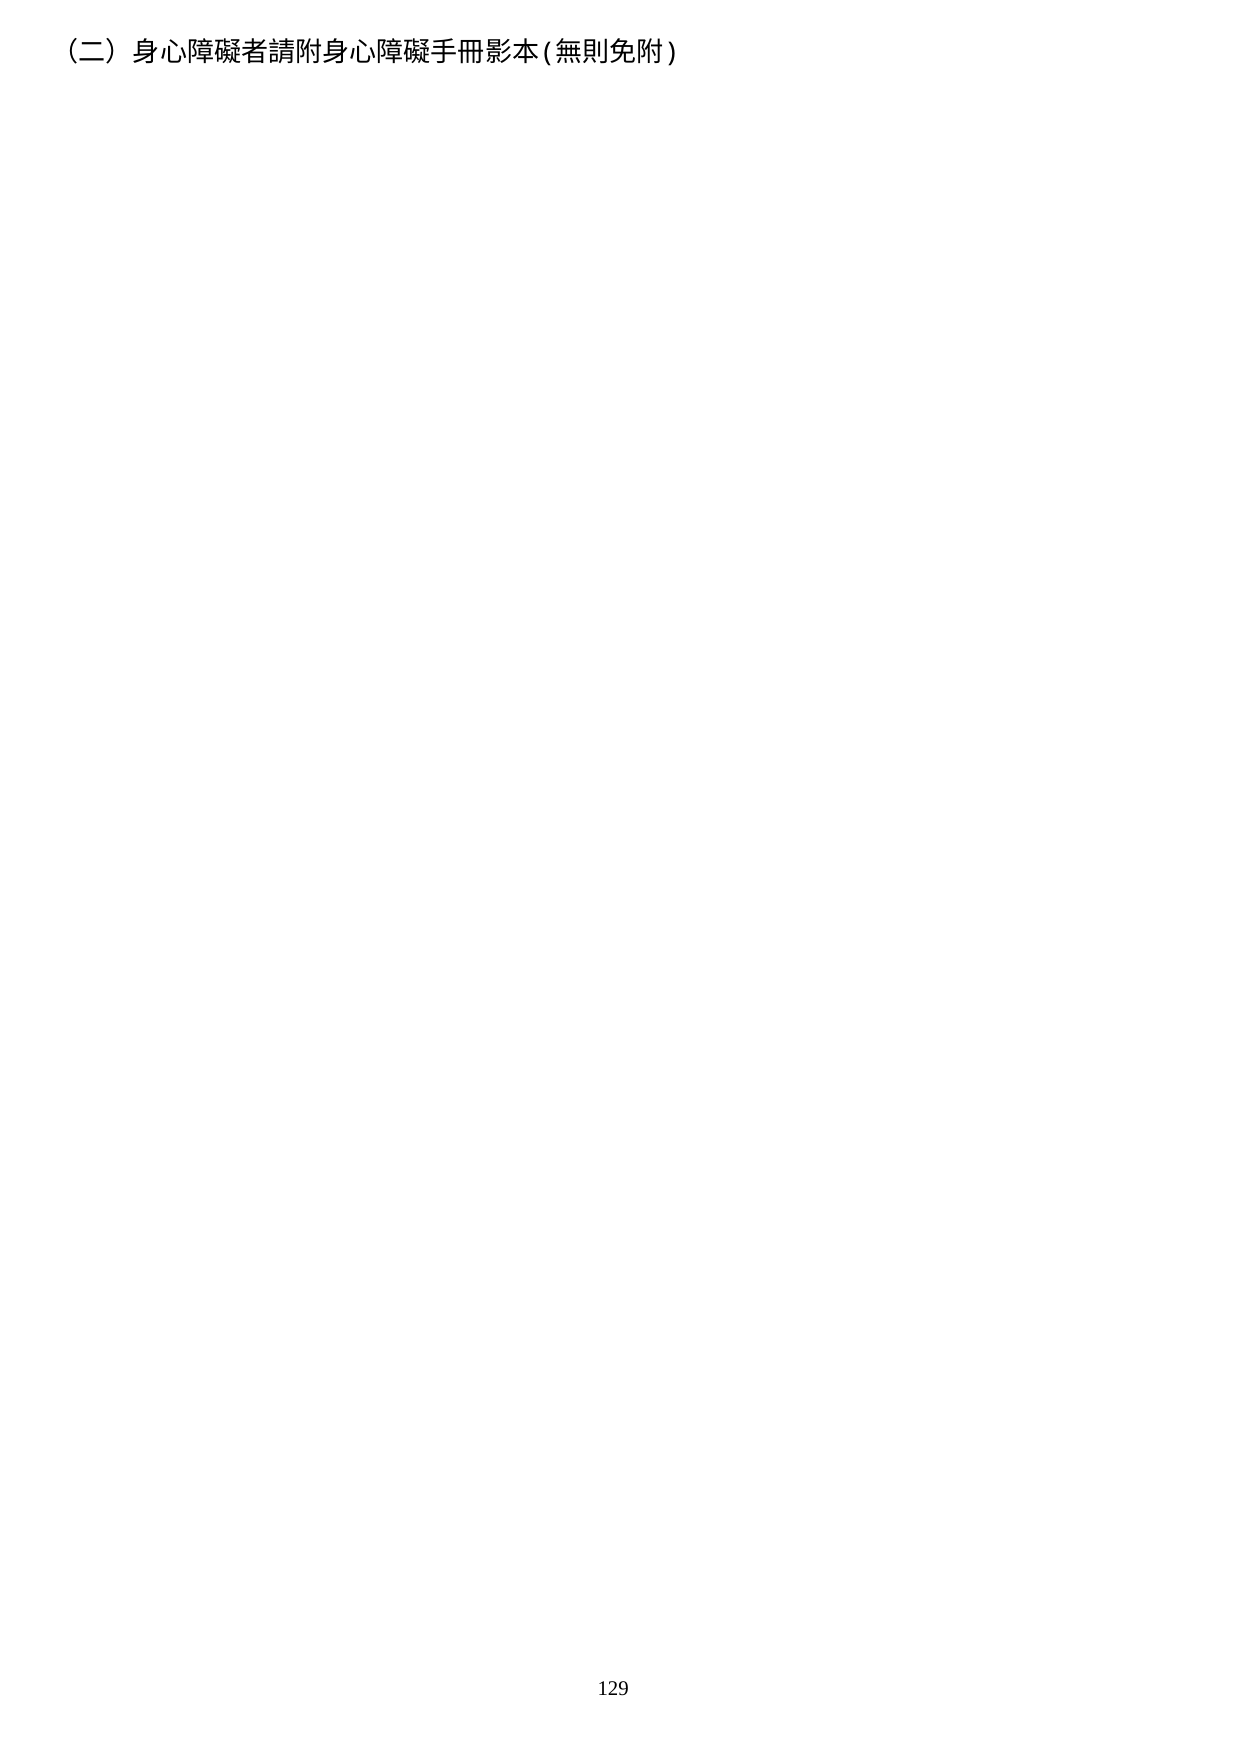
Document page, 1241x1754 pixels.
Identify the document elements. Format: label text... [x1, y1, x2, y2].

text （二）身心障礙者請附身心障礙手冊影本(無則免附) [51, 29, 1137, 69]
